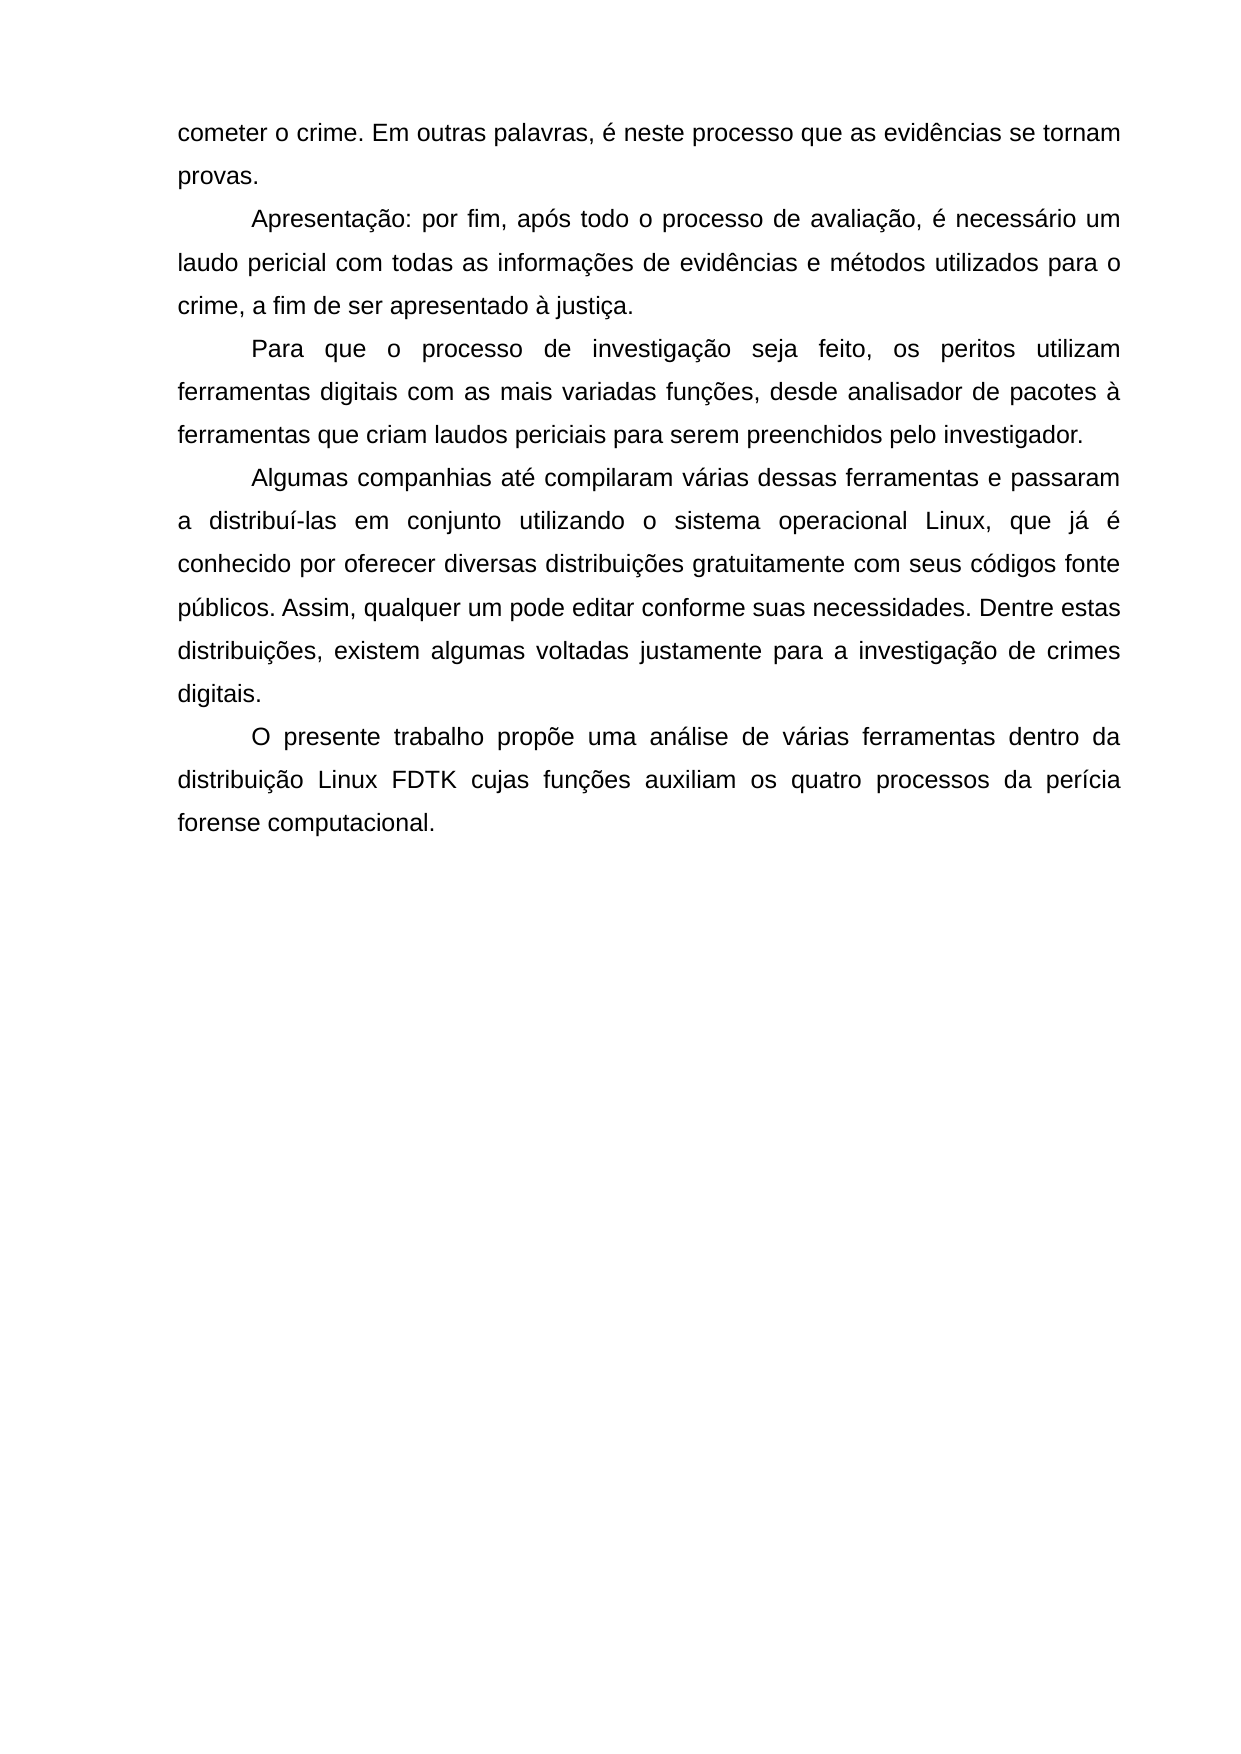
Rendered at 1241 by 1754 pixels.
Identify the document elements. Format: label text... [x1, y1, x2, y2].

text Para que o processo de investigação seja feito, os peritos utilizam ferramentas digitais com as mais variadas funções, desde analisador de pacotes à ferramentas que criam laudos periciais para serem preenchidos pelo investigador. [177, 334, 1122, 449]
text cometer o crime. Em outras palavras, é neste processo que as evidências se tornam provas. [177, 118, 1122, 190]
text Algumas companhias até compilaram várias dessas ferramentas e passaram a distribuí-las em conjunto utilizando o sistema operacional Linux, que já é conhecido por oferecer diversas distribuições gratuitamente com seus códigos fonte públicos. Assim, qualquer um pode editar conforme suas necessidades. Dentre estas distribuições, existem algumas voltadas justamente para a investigação de crimes digitais. [177, 463, 1122, 707]
text O presente trabalho propõe uma análise de várias ferramentas dentro da distribuição Linux FDTK cujas funções auxiliam os quatro processos da perícia forense computacional. [177, 722, 1122, 837]
text Apresentação: por fim, após todo o processo de avaliação, é necessário um laudo pericial com todas as informações de evidências e métodos utilizados para o crime, a fim de ser apresentado à justiça. [177, 204, 1122, 319]
